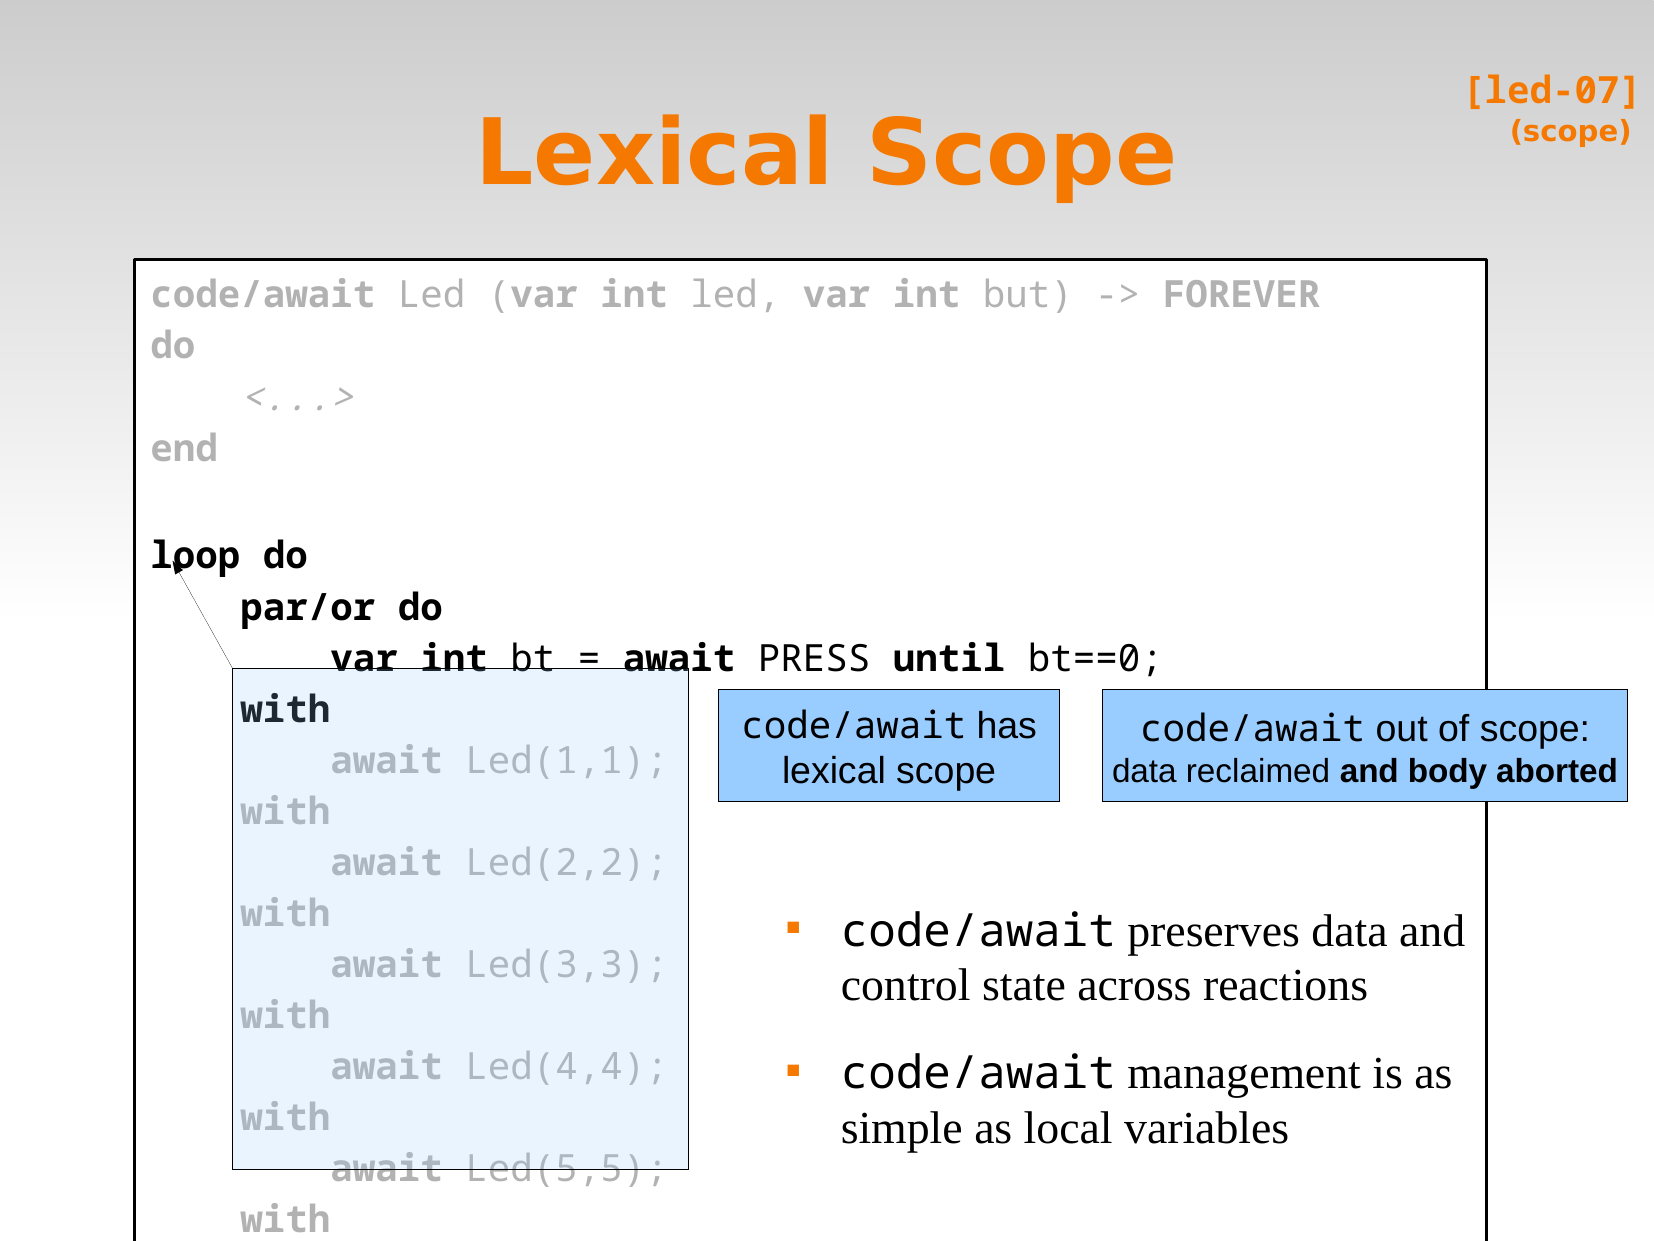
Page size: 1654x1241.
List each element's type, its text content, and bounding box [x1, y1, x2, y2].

title [led-07] (scope) [153, 2, 1643, 210]
text_box code/await out of scope: data reclaimed and body aborted [1102, 689, 1628, 802]
text_box [232, 668, 689, 1170]
title Lexical Scope [82, 49, 1571, 257]
text_box code/await Led (var int led, var int but) -> FOREVER do <...> end loop do par/or do var int bt = await PRESS until bt==0; with await Led(1,1); with await Led(2,2); with await Led(3,3); with await Led(4,4); with await Led(5,5); with await Led(6,6); end [134, 259, 1487, 1221]
text_box code/await has lexical scope [718, 689, 1060, 802]
list code/await preserves data and control state across reactions code/await management is as simple as local variables [699, 897, 1473, 1170]
